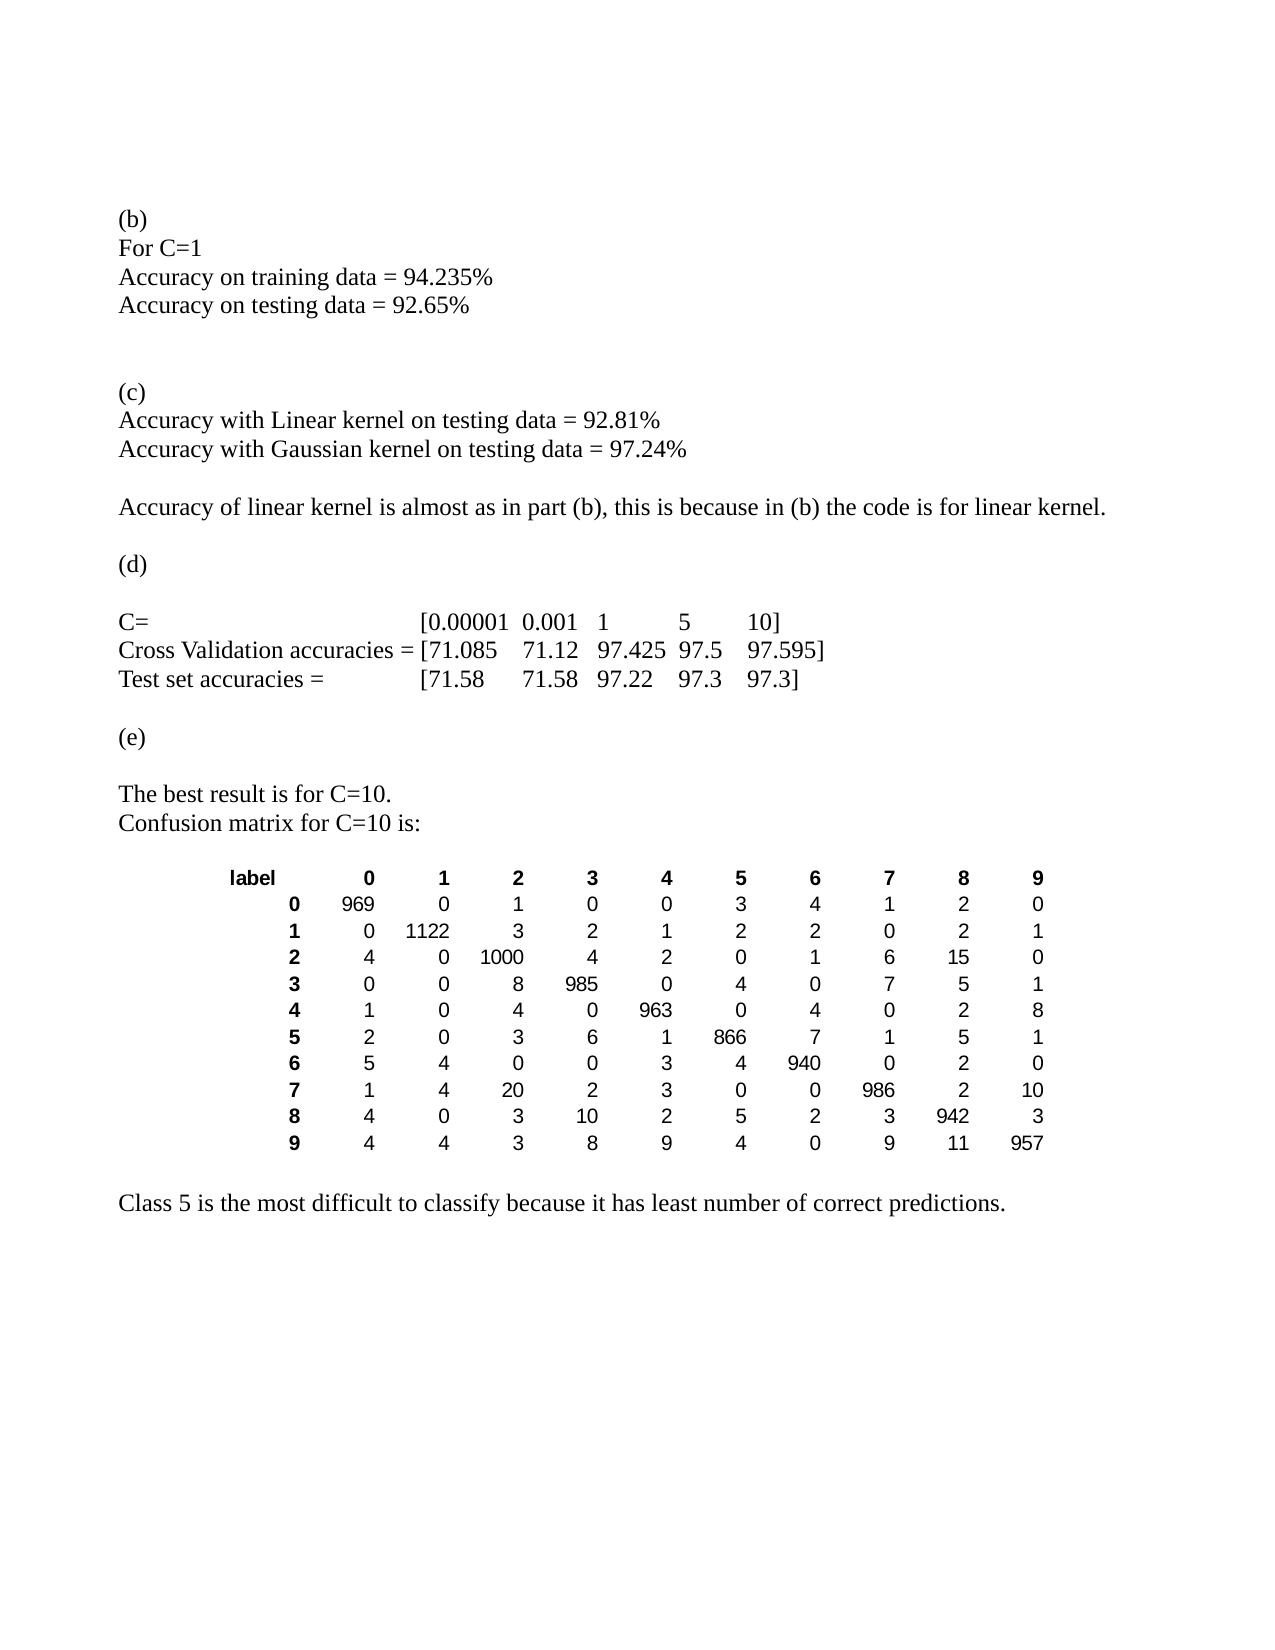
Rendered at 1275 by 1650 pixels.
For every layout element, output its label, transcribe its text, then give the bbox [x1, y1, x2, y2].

text Accuracy on training data = 94.235% [118, 262, 1157, 291]
text (d) [118, 549, 1157, 578]
text Accuracy with Linear kernel on testing data = 92.81% [118, 406, 1157, 434]
text Cross Validation accuracies = [71.085 71.12 97.425 97.5 97.595] [118, 636, 1157, 664]
text (e) [118, 722, 1157, 751]
text The best result is for C=10. [118, 779, 1157, 808]
text Confusion matrix for C=10 is: [118, 808, 1157, 837]
text Accuracy on testing data = 92.65% [118, 291, 1157, 319]
text Class 5 is the most difficult to classify because it has least number of correct predictions. [118, 1188, 1157, 1217]
text C= [0.00001 0.001 1 5 10] [118, 607, 1157, 636]
text Test set accuracies = [71.58 71.58 97.22 97.3 97.3] [118, 664, 1157, 693]
text For C=1 [118, 233, 1157, 262]
text Accuracy with Gaussian kernel on testing data = 97.24% [118, 434, 1157, 463]
text (b) [118, 204, 1157, 233]
text (c) [118, 377, 1157, 406]
text Accuracy of linear kernel is almost as in part (b), this is because in (b) the code is for linear kernel. [118, 492, 1157, 521]
